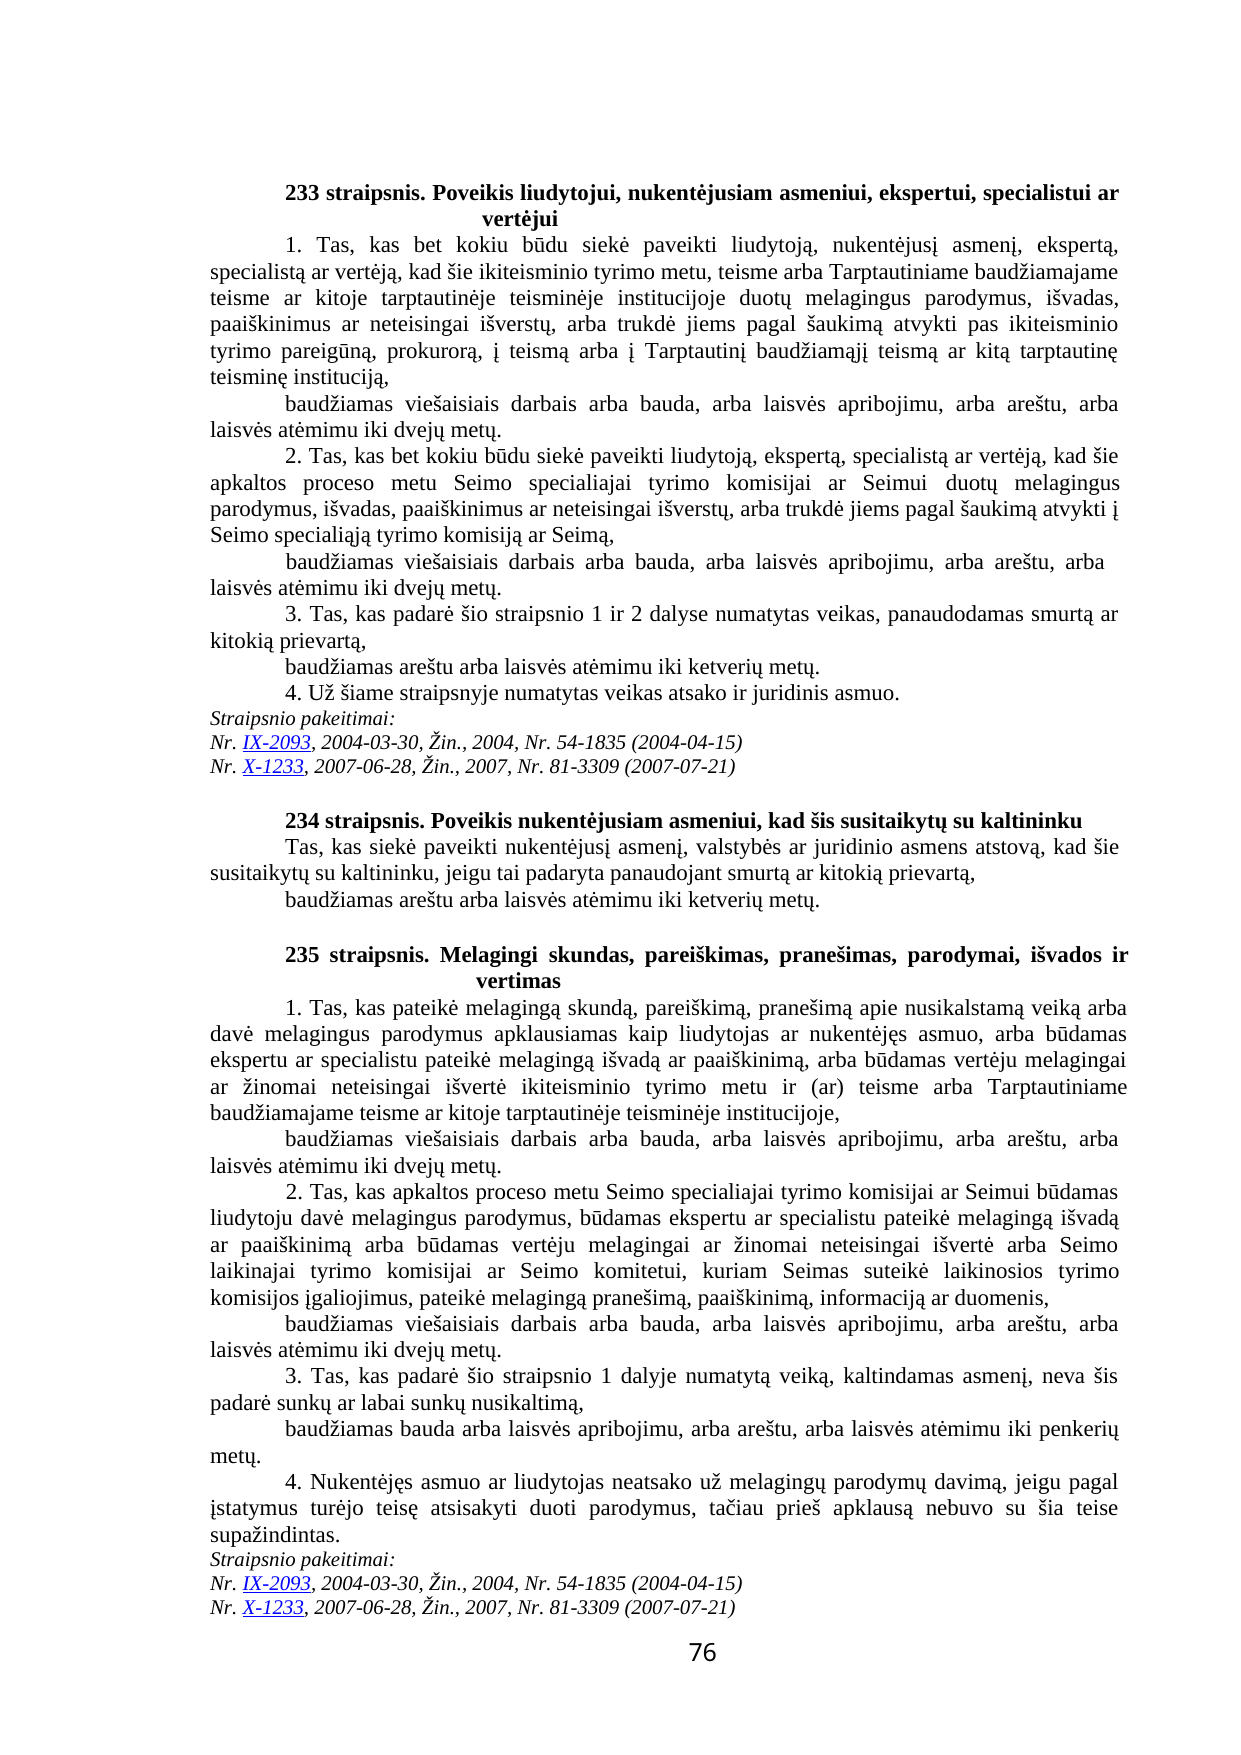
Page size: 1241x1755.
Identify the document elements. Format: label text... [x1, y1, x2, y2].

text baudžiamas viešaisiais darbais arba bauda, arba laisvės apribojimu, arba areštu, arba laisvės atėmimu iki dvejų metų. [210, 389, 1120, 442]
text baudžiamas bauda arba laisvės apribojimu, arba areštu, arba laisvės atėmimu iki penkerių metų. [210, 1415, 1120, 1468]
text baudžiamas viešaisiais darbais arba bauda, arba laisvės apribojimu, arba areštu, arba laisvės atėmimu iki dvejų metų. [210, 1125, 1120, 1178]
text 3. Tas, kas padarė šio straipsnio 1 dalyje numatytą veiką, kaltindamas asmenį, neva šis padarė sunkų ar labai sunkų nusikaltimą, [210, 1363, 1120, 1415]
text 4. Nukentėjęs asmuo ar liudytojas neatsako už melagingų parodymų davimą, jeigu pagal įstatymus turėjo teisę atsisakyti duoti parodymus, tačiau prieš apklausą nebuvo su šia teise supažindintas. [210, 1468, 1120, 1547]
text 3. Tas, kas padarė šio straipsnio 1 ir 2 dalyse numatytas veikas, panaudodamas smurtą ar kitokią prievartą, [210, 600, 1120, 653]
text 2. Tas, kas bet kokiu būdu siekė paveikti liudytoją, ekspertą, specialistą ar vertėją, kad šie apkaltos proceso metu Seimo specialiajai tyrimo komisijai ar Seimui duotų melagingus parodymus, išvadas, paaiškinimus ar neteisingai išverstų, arba trukdė jiems pagal šaukimą atvykti į Seimo specialiąją tyrimo komisiją ar Seimą, [210, 442, 1120, 548]
text baudžiamas areštu arba laisvės atėmimu iki ketverių metų. [210, 886, 1120, 912]
text baudžiamas viešaisiais darbais arba bauda, arba laisvės apribojimu, arba areštu, arba laisvės atėmimu iki dvejų metų. [210, 1310, 1120, 1363]
text Nr. IX-2093, 2004-03-30, Žin., 2004, Nr. 54-1835 (2004-04-15) [210, 730, 1120, 754]
text 233 straipsnis. Poveikis liudytojui, nukentėjusiam asmeniui, ekspertui, specialistui ar vertėjui [285, 179, 1120, 231]
text baudžiamas viešaisiais darbais arba bauda, arba laisvės apribojimu, arba areštu, arba laisvės atėmimu iki dvejų metų. [210, 548, 1106, 600]
text 235 straipsnis. Melagingi skundas, pareiškimas, pranešimas, parodymai, išvados ir vertimas [285, 941, 1129, 994]
text Tas, kas siekė paveikti nukentėjusį asmenį, valstybės ar juridinio asmens atstovą, kad šie susitaikytų su kaltininku, jeigu tai padaryta panaudojant smurtą ar kitokią prievartą, [210, 833, 1120, 886]
text Nr. IX-2093, 2004-03-30, Žin., 2004, Nr. 54-1835 (2004-04-15) [210, 1571, 1120, 1595]
text Straipsnio pakeitimai: [210, 1547, 1120, 1571]
text 1. Tas, kas bet kokiu būdu siekė paveikti liudytoją, nukentėjusį asmenį, ekspertą, specialistą ar vertėją, kad šie ikiteisminio tyrimo metu, teisme arba Tarptautiniame baudžiamajame teisme ar kitoje tarptautinėje teisminėje institucijoje duotų melagingus parodymus, išvadas, paaiškinimus ar neteisingai išverstų, arba trukdė jiems pagal šaukimą atvykti pas ikiteisminio tyrimo pareigūną, prokurorą, į teismą arba į Tarptautinį baudžiamąjį teismą ar kitą tarptautinę teisminę instituciją, [210, 231, 1120, 389]
text Straipsnio pakeitimai: [210, 706, 1120, 730]
text baudžiamas areštu arba laisvės atėmimu iki ketverių metų. [210, 653, 1120, 679]
text 4. Už šiame straipsnyje numatytas veikas atsako ir juridinis asmuo. [210, 679, 1120, 706]
text 1. Tas, kas pateikė melagingą skundą, pareiškimą, pranešimą apie nusikalstamą veiką arba davė melagingus parodymus apklausiamas kaip liudytojas ar nukentėjęs asmuo, arba būdamas ekspertu ar specialistu pateikė melagingą išvadą ar paaiškinimą, arba būdamas vertėju melagingai ar žinomai neteisingai išvertė ikiteisminio tyrimo metu ir (ar) teisme arba Tarptautiniame baudžiamajame teisme ar kitoje tarptautinėje teisminėje institucijoje, [210, 994, 1129, 1125]
text 234 straipsnis. Poveikis nukentėjusiam asmeniui, kad šis susitaikytų su kaltininku [285, 807, 1120, 833]
text Nr. X-1233, 2007-06-28, Žin., 2007, Nr. 81-3309 (2007-07-21) [210, 754, 1120, 778]
text 2. Tas, kas apkaltos proceso metu Seimo specialiajai tyrimo komisijai ar Seimui būdamas liudytoju davė melagingus parodymus, būdamas ekspertu ar specialistu pateikė melagingą išvadą ar paaiškinimą arba būdamas vertėju melagingai ar žinomai neteisingai išvertė arba Seimo laikinajai tyrimo komisijai ar Seimo komitetui, kuriam Seimas suteikė laikinosios tyrimo komisijos įgaliojimus, pateikė melagingą pranešimą, paaiškinimą, informaciją ar duomenis, [210, 1178, 1120, 1310]
text Nr. X-1233, 2007-06-28, Žin., 2007, Nr. 81-3309 (2007-07-21) [210, 1595, 1120, 1619]
